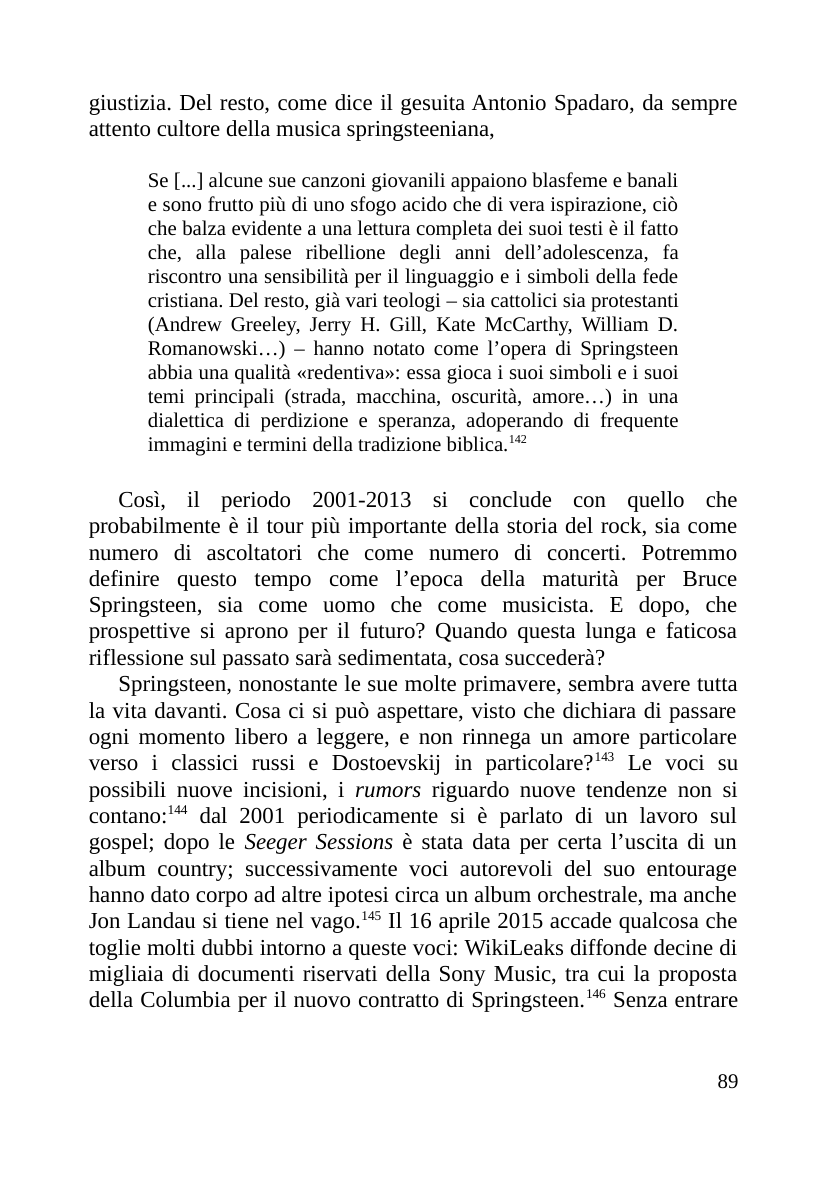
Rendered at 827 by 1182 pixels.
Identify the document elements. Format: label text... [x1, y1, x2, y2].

text Springsteen, nonostante le sue molte primavere, sembra avere tutta la vita davanti. Cosa ci si può aspettare, visto che dichiara di passare ogni momento libero a leggere, e non rinnega un amore particolare verso i classici russi e Dostoevskij in particolare? Le voci su possibili nuove incisioni, i rumors riguardo nuove tendenze non si contano: dal 2001 periodicamente si è parlato di un lavoro sul gospel; dopo le Seeger Sessions è stata data per certa l’uscita di un album country; successivamente voci autorevoli del suo entourage hanno dato corpo ad altre ipotesi circa un album orchestrale, ma anche Jon Landau si tiene nel vago. Il 16 aprile 2015 accade qualcosa che toglie molti dubbi intorno a queste voci: WikiLeaks diffonde decine di migliaia di documenti riservati della Sony Music, tra cui la proposta della Columbia per il nuovo contratto di Springsteen. Senza entrare [88, 670, 738, 1013]
text giustizia. Del resto, come dice il gesuita Antonio Spadaro, da sempre attento cultore della musica springsteeniana, [88, 88, 738, 141]
text Così, il periodo 2001-2013 si conclude con quello che probabilmente è il tour più importante della storia del rock, sia come numero di ascoltatori che come numero di concerti. Potremmo definire questo tempo come l’epoca della maturità per Bruce Springsteen, sia come uomo che come musicista. E dopo, che prospettive si aprono per il futuro? Quando questa lunga e faticosa riflessione sul passato sarà sedimentata, cosa succederà? [88, 486, 738, 670]
text Se [...] alcune sue canzoni giovanili appaiono blasfeme e banali e sono frutto più di uno sfogo acido che di vera ispirazione, ciò che balza evidente a una lettura completa dei suoi testi è il fatto che, alla palese ribellione degli anni dell’adolescenza, fa riscontro una sensibilità per il linguaggio e i simboli della fede cristiana. Del resto, già vari teologi – sia cattolici sia protestanti (Andrew Greeley, Jerry H. Gill, Kate McCarthy, William D. Romanowski…) – hanno notato come l’opera di Springsteen abbia una qualità «redentiva»: essa gioca i suoi simboli e i suoi temi principali (strada, macchina, oscurità, amore…) in una dialettica di perdizione e speranza, adoperando di frequente immagini e termini della tradizione biblica. [148, 168, 679, 456]
